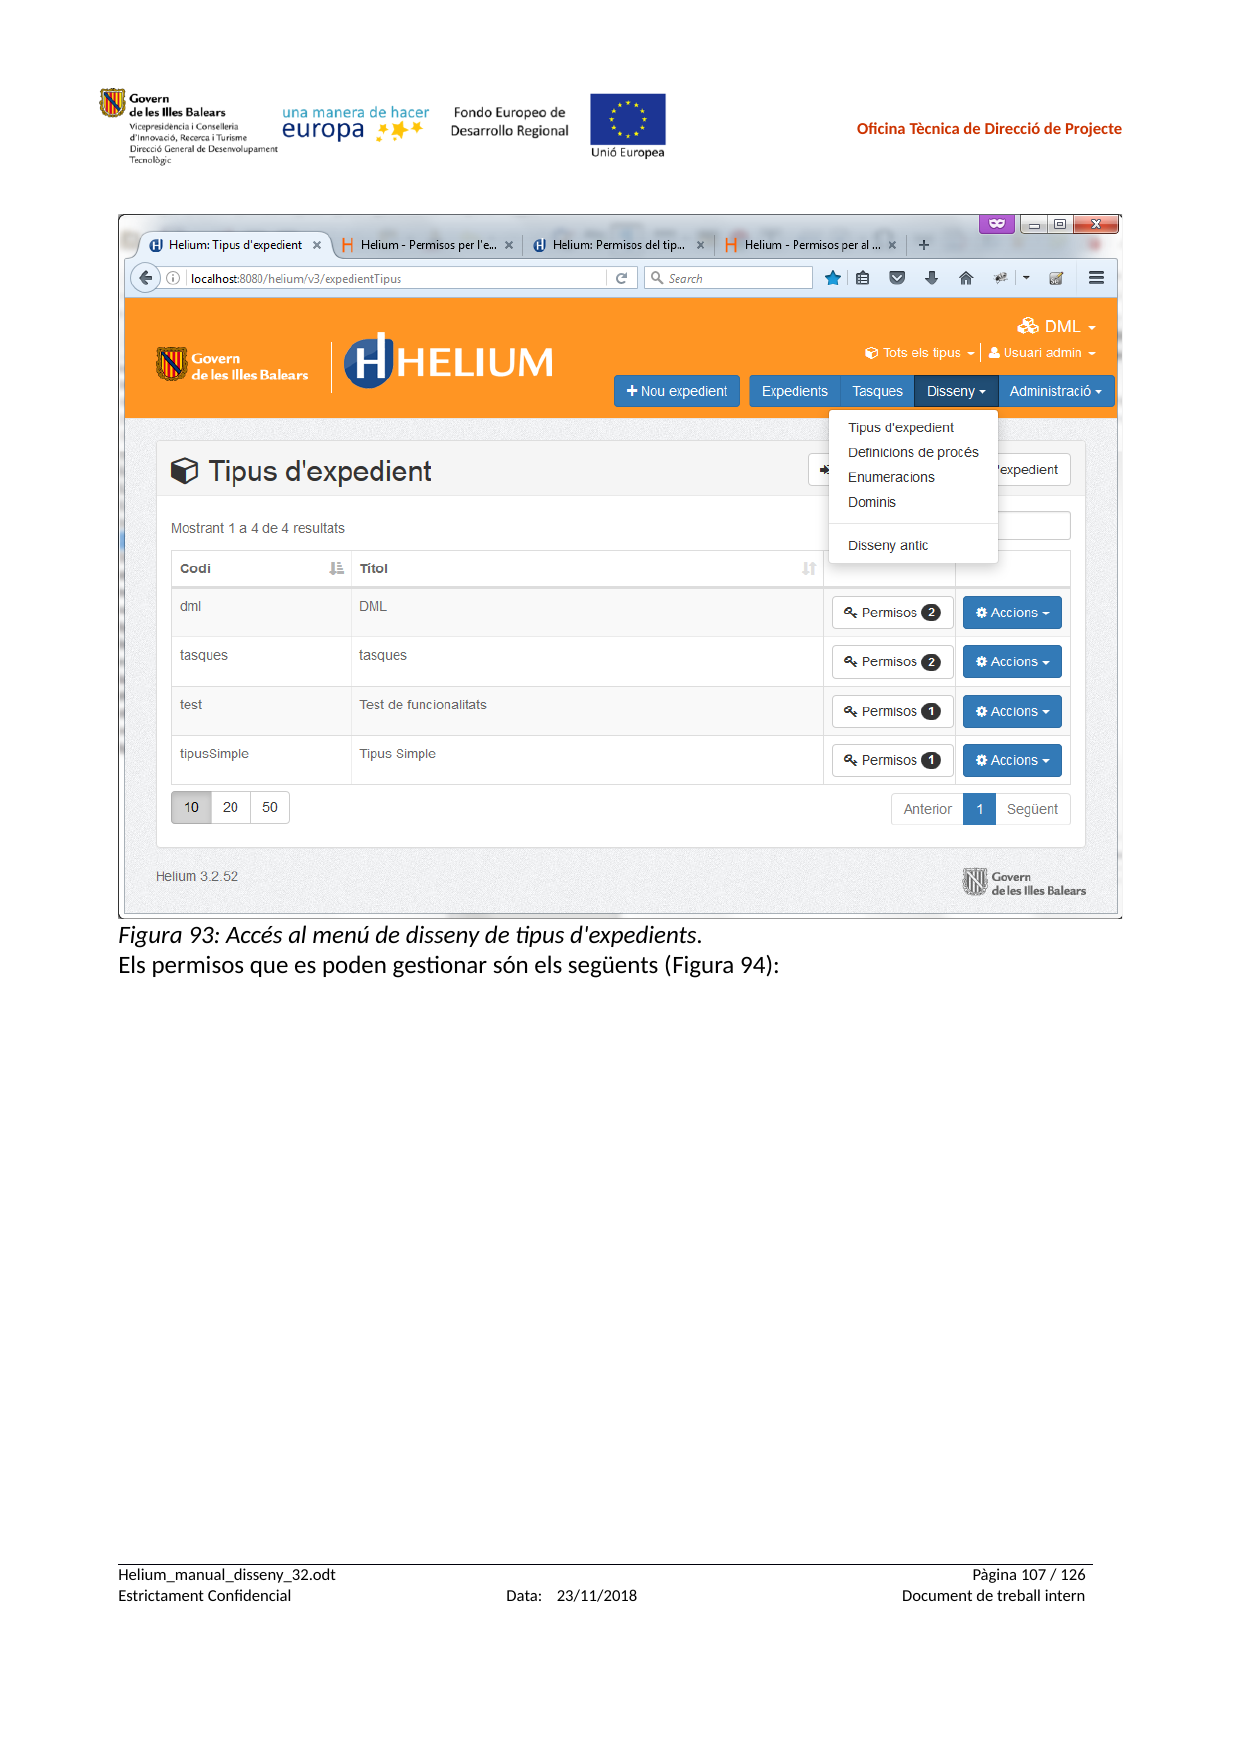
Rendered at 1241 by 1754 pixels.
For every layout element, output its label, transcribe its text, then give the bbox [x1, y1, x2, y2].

picture [99, 87, 668, 166]
text Els permisos que es poden gestionar són els següents (Figura 94): [118, 949, 1122, 980]
text Figura 93: Accés al menú de disseny de tipus d'expedients. [118, 919, 1122, 949]
picture [118, 214, 1123, 919]
